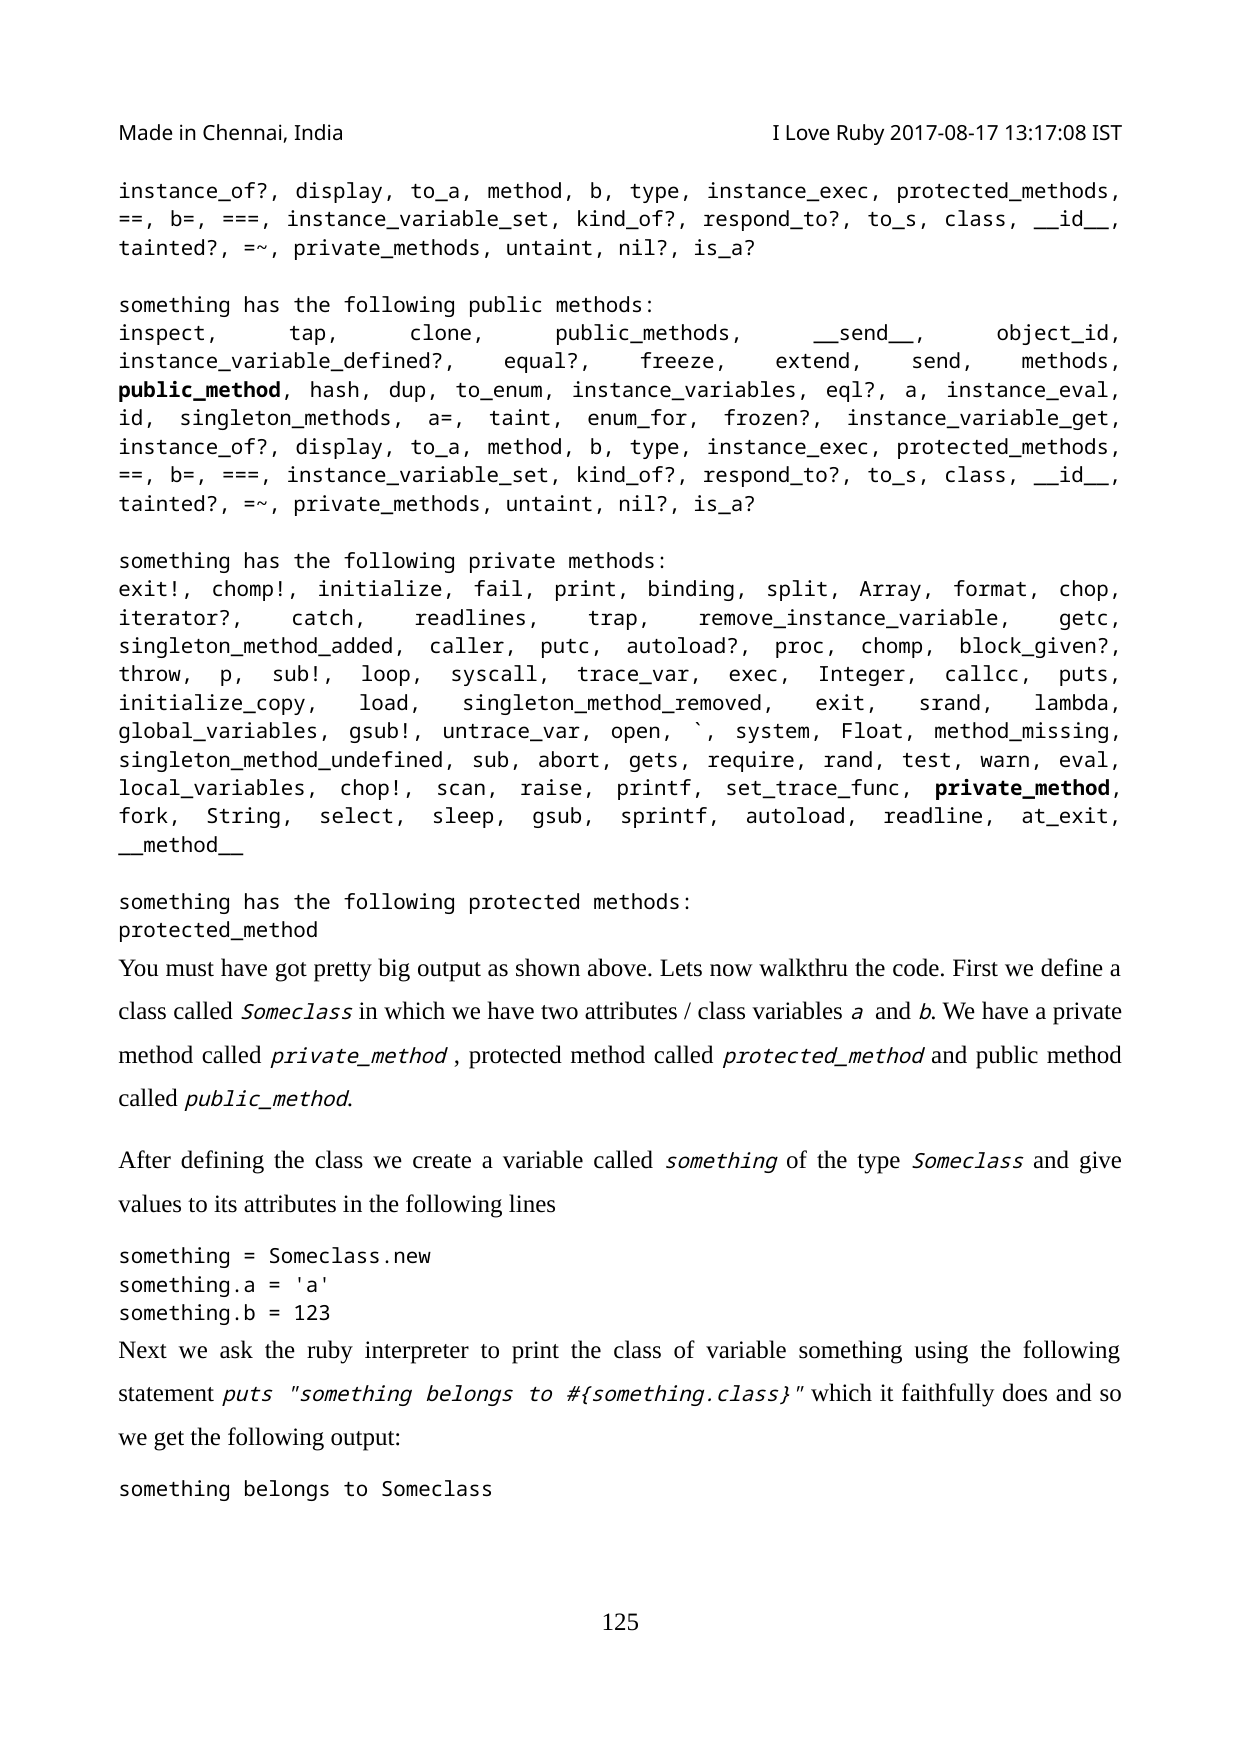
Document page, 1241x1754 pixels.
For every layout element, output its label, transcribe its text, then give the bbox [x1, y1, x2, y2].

text something.b = 123 [118, 1298, 1122, 1327]
text exit!, chomp!, initialize, fail, print, binding, split, Array, format, chop, iterator?, catch, readlines, trap, remove_instance_variable, getc, singleton_method_added, caller, putc, autoload?, proc, chomp, block_given?, throw, p, sub!, loop, syscall, trace_var, exec, Integer, callcc, puts, initialize_copy, load, singleton_method_removed, exit, srand, lambda, global_variables, gsub!, untrace_var, open, `, system, Float, method_missing, singleton_method_undefined, sub, abort, gets, require, rand, test, warn, eval, local_variables, chop!, scan, raise, printf, set_trace_func, private_method, fork, String, select, sleep, gsub, sprintf, autoload, readline, at_exit, __method__ [118, 574, 1122, 858]
text After defining the class we create a variable called something of the type Someclass and give values to its attributes in the following lines [118, 1145, 1122, 1218]
text Next we ask the ruby interpreter to print the class of variable something using the following statement puts "something belongs to #{something.class}" which it faithfully does and so we get the following output: [118, 1335, 1122, 1451]
text something.a = 'a' [118, 1270, 1122, 1298]
text something = Someclass.new [118, 1241, 1122, 1270]
text protected_method [118, 915, 1122, 944]
text something has the following public methods: [118, 290, 1122, 318]
text something belongs to Someclass [118, 1474, 1122, 1503]
text inspect, tap, clone, public_methods, __send__, object_id, instance_variable_defined?, equal?, freeze, extend, send, methods, public_method, hash, dup, to_enum, instance_variables, eql?, a, instance_eval, id, singleton_methods, a=, taint, enum_for, frozen?, instance_variable_get, instance_of?, display, to_a, method, b, type, instance_exec, protected_methods, ==, b=, ===, instance_variable_set, kind_of?, respond_to?, to_s, class, __id__, tainted?, =~, private_methods, untaint, nil?, is_a? [118, 318, 1122, 517]
text something has the following private methods: [118, 546, 1122, 574]
text something has the following protected methods: [118, 887, 1122, 915]
text You must have got pretty big output as shown above. Lets now walkthru the code. First we define a class called Someclass in which we have two attributes / class variables a and b. We have a private method called private_method , protected method called protected_method and public method called public_method. [118, 953, 1122, 1113]
text instance_of?, display, to_a, method, b, type, instance_exec, protected_methods, ==, b=, ===, instance_variable_set, kind_of?, respond_to?, to_s, class, __id__, tainted?, =~, private_methods, untaint, nil?, is_a? [118, 176, 1122, 261]
